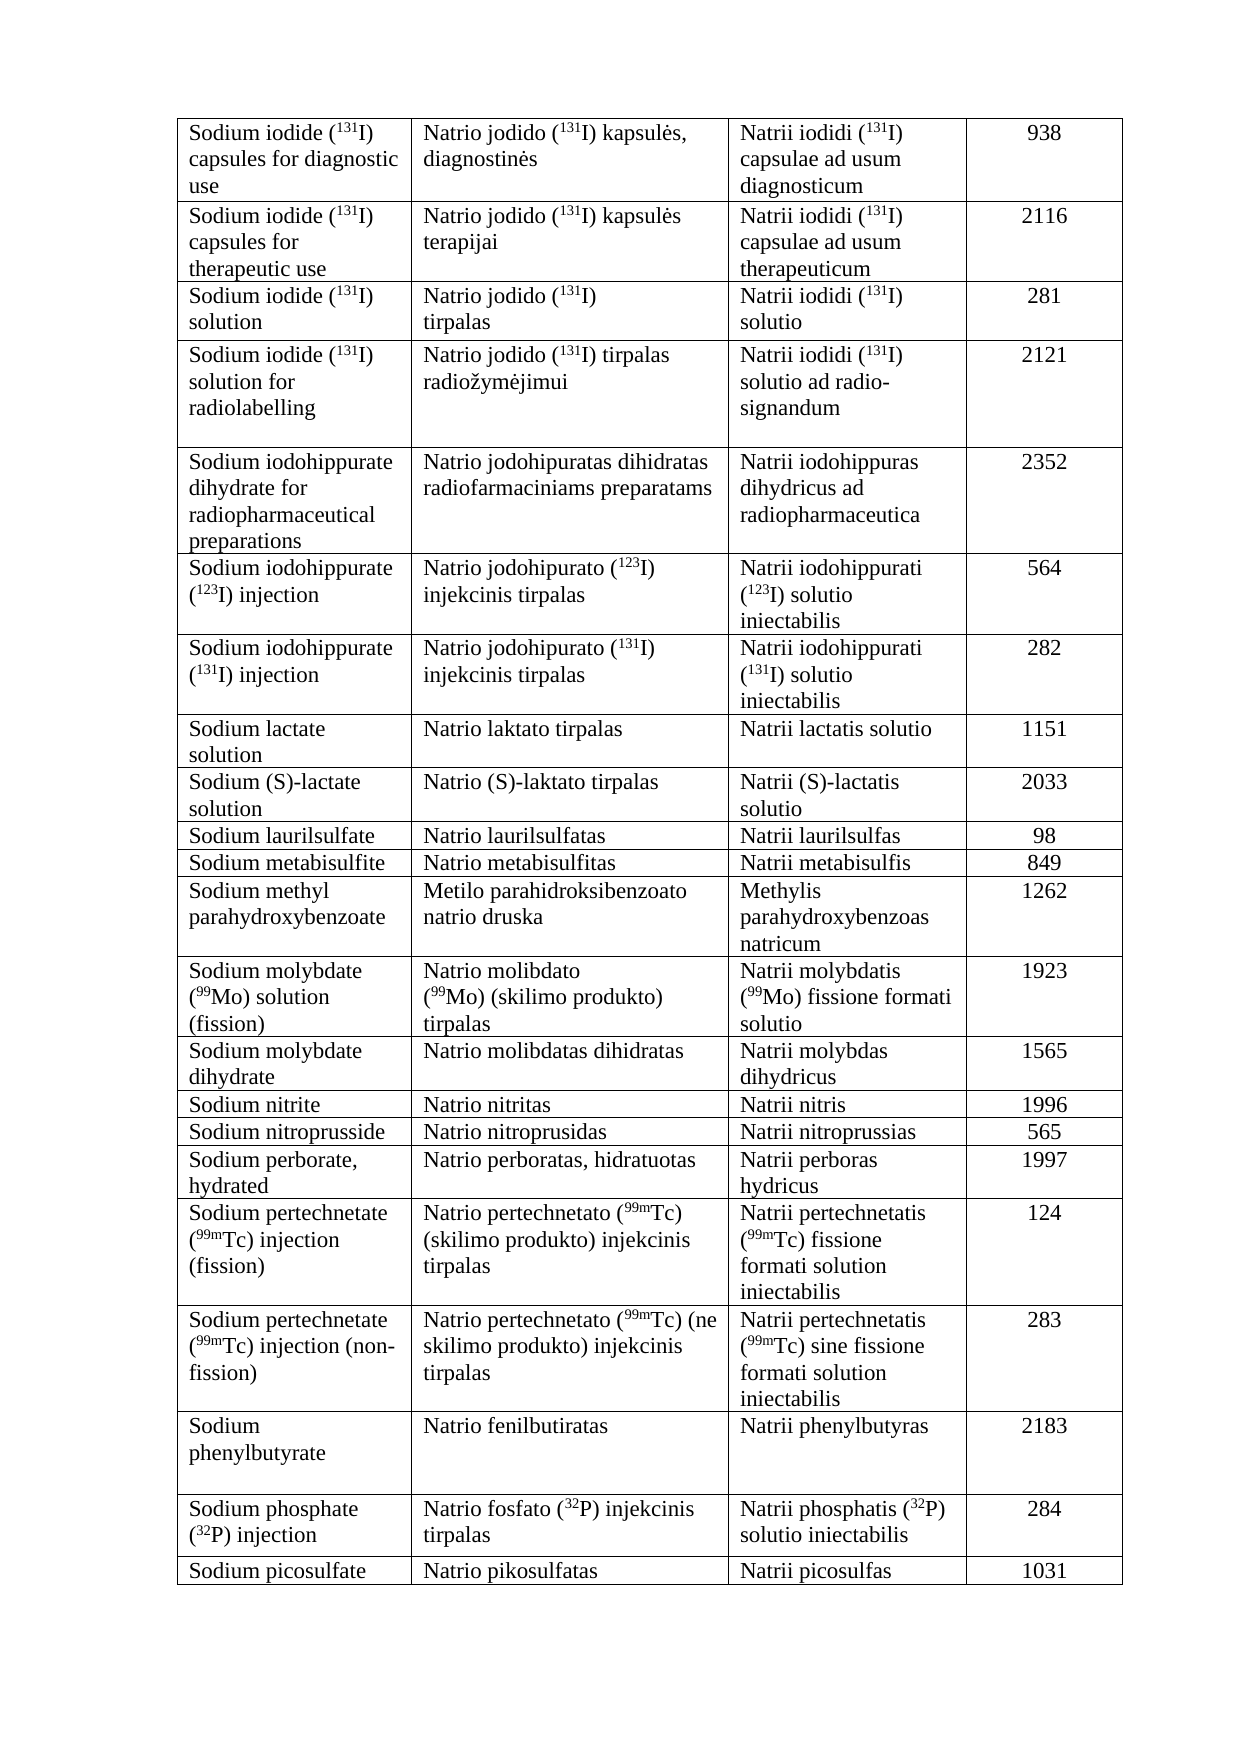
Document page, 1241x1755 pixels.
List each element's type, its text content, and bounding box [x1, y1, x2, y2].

table_cell Metilo parahidroksibenzoato natrio druska [412, 877, 728, 956]
table_cell Natrio pertechnetato (99mTc) (skilimo produkto) injekcinis tirpalas [412, 1199, 728, 1305]
table_cell 284 [967, 1495, 1122, 1556]
table_cell 1923 [967, 957, 1122, 1036]
table_cell 849 [967, 850, 1122, 876]
table_cell Natrio jodohipurato (131I) injekcinis tirpalas [412, 635, 728, 713]
table_cell Natrio fenilbutiratas [412, 1412, 728, 1494]
table_cell 2121 [967, 341, 1122, 447]
table_cell Sodium picosulfate [178, 1557, 411, 1583]
table_cell Sodium molybdate (99Mo) solution (fission) [178, 957, 411, 1036]
table_cell 2033 [967, 768, 1122, 821]
table_cell 565 [967, 1118, 1122, 1144]
table_cell Natrio (S)-laktato tirpalas [412, 768, 728, 821]
table_cell Natrii picosulfas [729, 1557, 966, 1583]
table_cell Sodium iodohippurate (123I) injection [178, 554, 411, 633]
table_cell Methylis parahydroxybenzoas natricum [729, 877, 966, 956]
table_cell Natrio jodido (131I) kapsulės, diagnostinės [412, 119, 728, 201]
table_cell Natrio pertechnetato (99mTc) (ne skilimo produkto) injekcinis tirpalas [412, 1306, 728, 1411]
table_cell 1031 [967, 1557, 1122, 1583]
table_cell 1151 [967, 715, 1122, 767]
table_cell Natrio fosfato (32P) injekcinis tirpalas [412, 1495, 728, 1556]
table_cell Sodium lactate solution [178, 715, 411, 767]
table_cell Natrii phosphatis (32P) solutio iniectabilis [729, 1495, 966, 1556]
table_cell Sodium molybdate dihydrate [178, 1037, 411, 1090]
table_cell Natrii iodohippurati (131I) solutio iniectabilis [729, 635, 966, 713]
table_cell 281 [967, 282, 1122, 340]
table_cell Sodium iodide (131I) solution [178, 282, 411, 340]
table_cell Natrio jodido (131I) tirpalas [412, 282, 728, 340]
table_cell Sodium perborate, hydrated [178, 1146, 411, 1198]
table_cell 98 [967, 822, 1122, 848]
table_cell 282 [967, 635, 1122, 713]
table_cell 1565 [967, 1037, 1122, 1090]
table_cell Natrio pikosulfatas [412, 1557, 728, 1583]
table_cell 564 [967, 554, 1122, 633]
table_cell Sodium iodide (131I) capsules for diagnostic use [178, 119, 411, 201]
table_cell Natrii metabisulfis [729, 850, 966, 876]
table_cell Natrio perboratas, hidratuotas [412, 1146, 728, 1198]
table_cell Natrio jodido (131I) kapsulės terapijai [412, 202, 728, 281]
table_cell Natrio jodohipurato (123I) injekcinis tirpalas [412, 554, 728, 633]
table_cell Natrii nitris [729, 1091, 966, 1117]
table_cell Natrio molibdato (99Mo) (skilimo produkto) tirpalas [412, 957, 728, 1036]
table_cell 1262 [967, 877, 1122, 956]
table_cell Sodium nitroprusside [178, 1118, 411, 1144]
table_cell Natrio metabisulfitas [412, 850, 728, 876]
table_cell 283 [967, 1306, 1122, 1411]
table_cell 2116 [967, 202, 1122, 281]
table_cell Natrii iodidi (131I) solutio [729, 282, 966, 340]
table_cell Sodium nitrite [178, 1091, 411, 1117]
table_cell Sodium pertechnetate (99mTc) injection (non-fission) [178, 1306, 411, 1411]
table_cell Sodium methyl parahydroxybenzoate [178, 877, 411, 956]
table_cell Natrii phenylbutyras [729, 1412, 966, 1494]
table_cell 2352 [967, 448, 1122, 553]
table_cell Natrii iodohippuras dihydricus ad radiopharmaceutica [729, 448, 966, 553]
table_cell Natrii iodidi (131I) capsulae ad usum diagnosticum [729, 119, 966, 201]
table_cell Sodium laurilsulfate [178, 822, 411, 848]
table_cell Sodium iodohippurate dihydrate for radiopharmaceutical preparations [178, 448, 411, 553]
table_cell 2183 [967, 1412, 1122, 1494]
table_cell Sodium phosphate (32P) injection [178, 1495, 411, 1556]
table_cell Natrio laktato tirpalas [412, 715, 728, 767]
table_cell Natrio jodohipuratas dihidratas radiofarmaciniams preparatams [412, 448, 728, 553]
table_cell Natrio jodido (131I) tirpalas radiožymėjimui [412, 341, 728, 447]
table_cell Sodium iodide (131I) capsules for therapeutic use [178, 202, 411, 281]
table_cell Natrii laurilsulfas [729, 822, 966, 848]
table_cell Natrii molybdas dihydricus [729, 1037, 966, 1090]
table_cell Sodium metabisulfite [178, 850, 411, 876]
table_cell Natrio nitroprusidas [412, 1118, 728, 1144]
table_cell 124 [967, 1199, 1122, 1305]
table_cell 938 [967, 119, 1122, 201]
table_cell Natrio molibdatas dihidratas [412, 1037, 728, 1090]
table_cell Natrio laurilsulfatas [412, 822, 728, 848]
table_cell Natrii nitroprussias [729, 1118, 966, 1144]
table_cell Natrii molybdatis (99Mo) fissione formati solutio [729, 957, 966, 1036]
table_cell Natrii perboras hydricus [729, 1146, 966, 1198]
table_cell 1996 [967, 1091, 1122, 1117]
table_cell Natrii iodidi (131I) solutio ad radio-signandum [729, 341, 966, 447]
table_cell Sodium iodohippurate (131I) injection [178, 635, 411, 713]
table_cell Natrii lactatis solutio [729, 715, 966, 767]
table_cell Natrii (S)-lactatis solutio [729, 768, 966, 821]
table_cell Natrii iodohippurati (123I) solutio iniectabilis [729, 554, 966, 633]
table_cell Sodium phenylbutyrate [178, 1412, 411, 1494]
table_cell Natrio nitritas [412, 1091, 728, 1117]
table_cell Sodium pertechnetate (99mTc) injection (fission) [178, 1199, 411, 1305]
table_cell Natrii iodidi (131I) capsulae ad usum therapeuticum [729, 202, 966, 281]
table_cell Natrii pertechnetatis (99mTc) fissione formati solution iniectabilis [729, 1199, 966, 1305]
table_cell Sodium iodide (131I) solution for radiolabelling [178, 341, 411, 447]
table_cell Sodium (S)-lactate solution [178, 768, 411, 821]
table_cell 1997 [967, 1146, 1122, 1198]
table_cell Natrii pertechnetatis (99mTc) sine fissione formati solution iniectabilis [729, 1306, 966, 1411]
